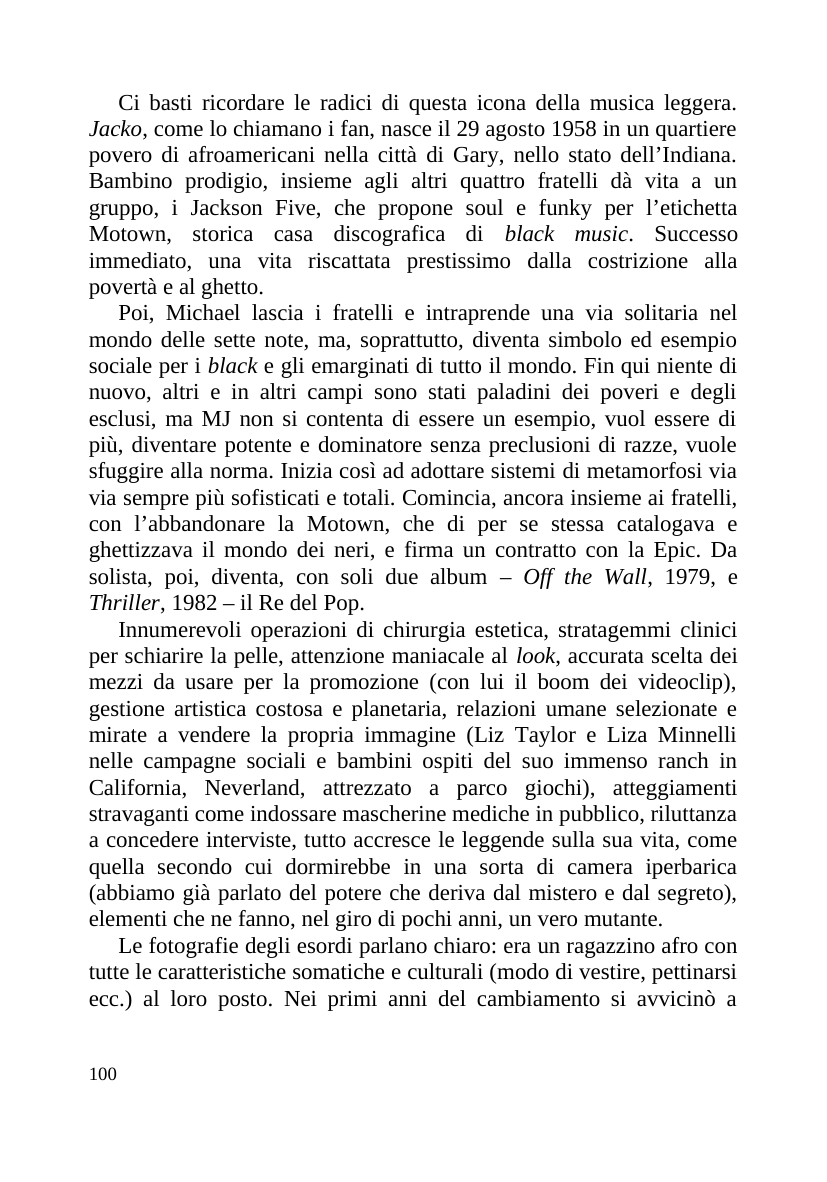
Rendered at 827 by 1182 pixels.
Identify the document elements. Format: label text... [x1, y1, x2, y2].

text Le fotografie degli esordi parlano chiaro: era un ragazzino afro con tutte le caratteristiche somatiche e culturali (modo di vestire, pettinarsi ecc.) al loro posto. Nei primi anni del cambiamento si avvicinò a [88, 932, 738, 1011]
text Innumerevoli operazioni di chirurgia estetica, stratagemmi clinici per schiarire la pelle, attenzione maniacale al look, accurata scelta dei mezzi da usare per la promozione (con lui il boom dei videoclip), gestione artistica costosa e planetaria, relazioni umane selezionate e mirate a vendere la propria immagine (Liz Taylor e Liza Minnelli nelle campagne sociali e bambini ospiti del suo immenso ranch in California, Neverland, attrezzato a parco giochi), atteggiamenti stravaganti come indossare mascherine mediche in pubblico, riluttanza a concedere interviste, tutto accresce le leggende sulla sua vita, come quella secondo cui dormirebbe in una sorta di camera iperbarica (abbiamo già parlato del potere che deriva dal mistero e dal segreto), elementi che ne fanno, nel giro di pochi anni, un vero mutante. [88, 616, 738, 932]
text Poi, Michael lascia i fratelli e intraprende una via solitaria nel mondo delle sette note, ma, soprattutto, diventa simbolo ed esempio sociale per i black e gli emarginati di tutto il mondo. Fin qui niente di nuovo, altri e in altri campi sono stati paladini dei poveri e degli esclusi, ma MJ non si contenta di essere un esempio, vuol essere di più, diventare potente e dominatore senza preclusioni di razze, vuole sfuggire alla norma. Inizia così ad adottare sistemi di metamorfosi via via sempre più sofisticati e totali. Comincia, ancora insieme ai fratelli, con l’abbandonare la Motown, che di per se stessa catalogava e ghettizzava il mondo dei neri, e firma un contratto con la Epic. Da solista, poi, diventa, con soli due album – Off the Wall, 1979, e Thriller, 1982 ‒ il Re del Pop. [88, 299, 738, 616]
text Ci basti ricordare le radici di questa icona della musica leggera. Jacko, come lo chiamano i fan, nasce il 29 agosto 1958 in un quartiere povero di afroamericani nella città di Gary, nello stato dell’Indiana. Bambino prodigio, insieme agli altri quattro fratelli dà vita a un gruppo, i Jackson Five, che propone soul e funky per l’etichetta Motown, storica casa discografica di black music. Successo immediato, una vita riscattata prestissimo dalla costrizione alla povertà e al ghetto. [88, 88, 738, 299]
